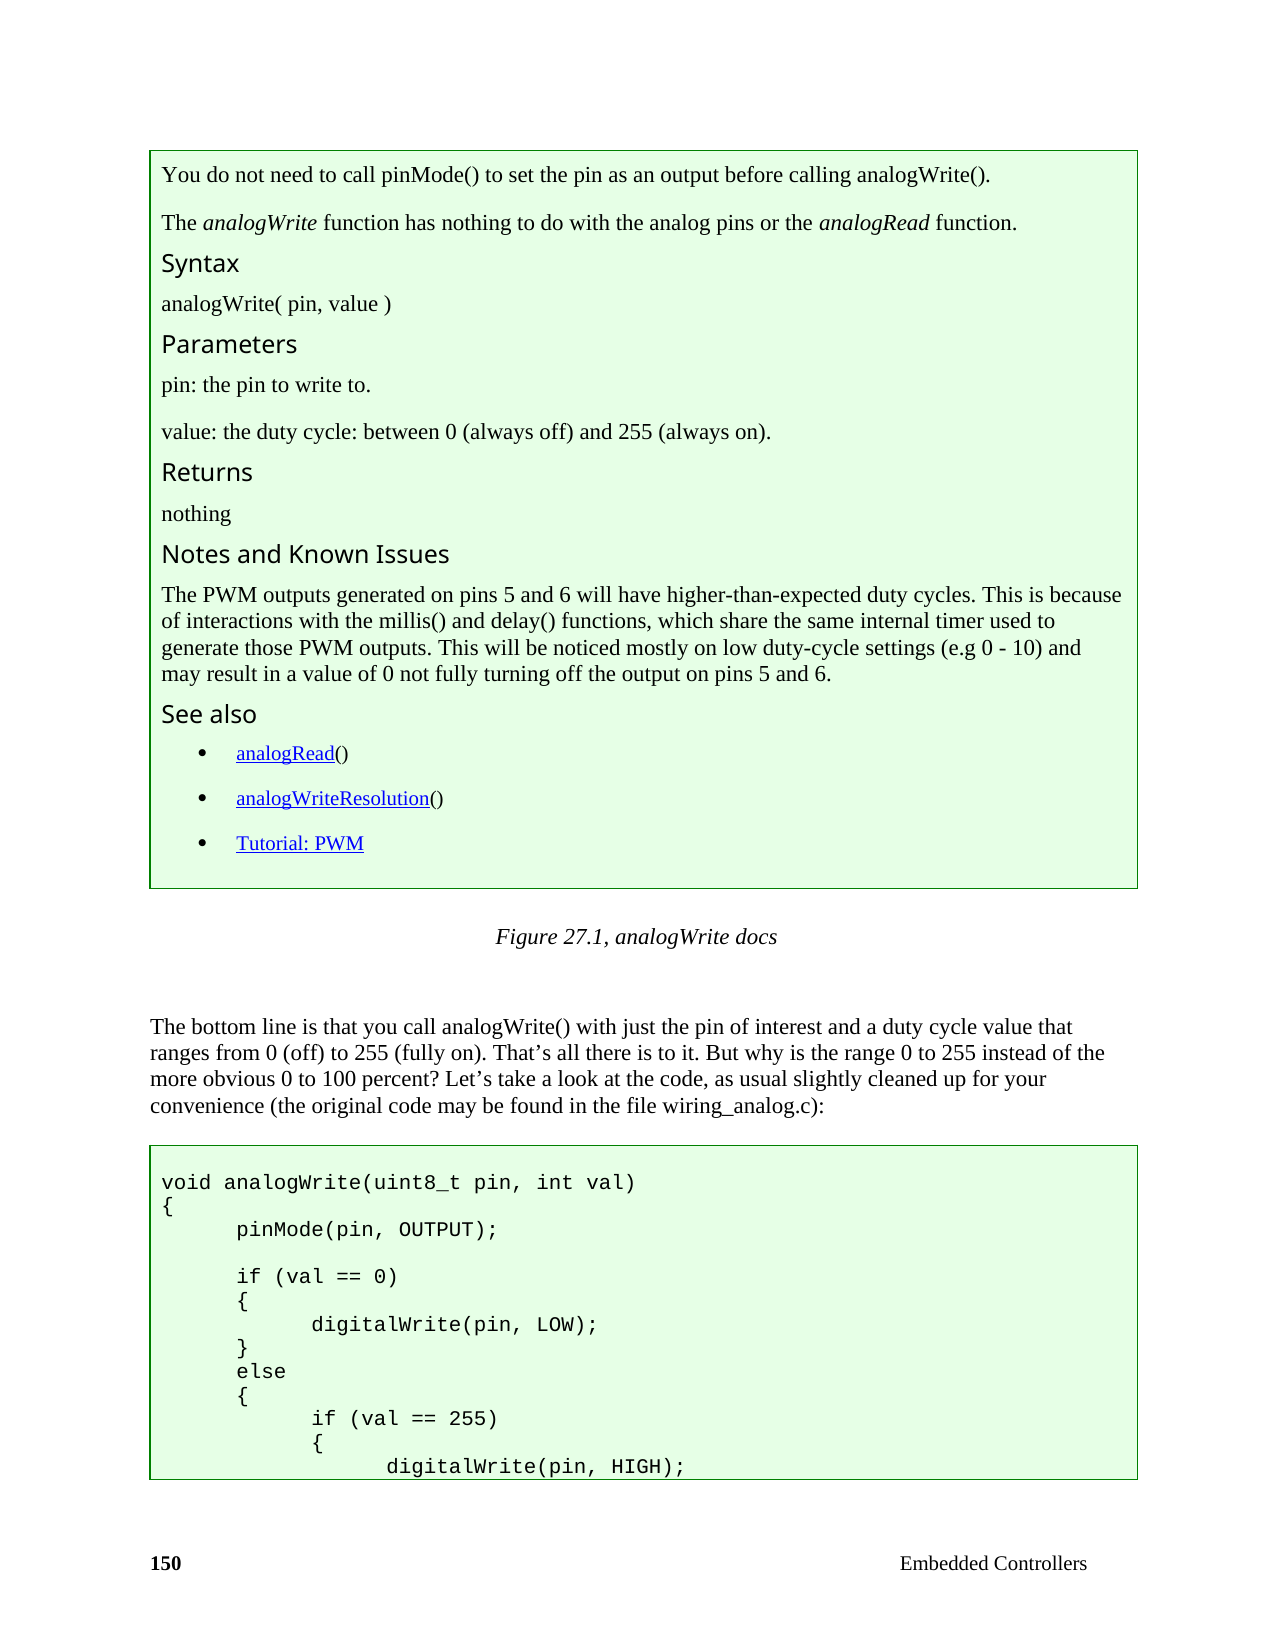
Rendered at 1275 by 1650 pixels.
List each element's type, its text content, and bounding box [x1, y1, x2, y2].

text Figure 27.1, analogWrite docs [150, 923, 1125, 949]
table_header You do not need to call pinMode() to set the pin as an output before calling analogWrite(). The analogWrite function has nothing to do with the analog pins or the analogRead function. Syntax analogWrite( pin, value ) Parameters pin: the pin to write to. value: the duty cycle: between 0 (always off) and 255 (always on). Returns nothing Notes and Known Issues The PWM outputs generated on pins 5 and 6 will have higher-than-expected duty cycles. This is because of interactions with the millis() and delay() functions, which share the same internal timer used to generate those PWM outputs. This will be noticed mostly on low duty-cycle settings (e.g 0 - 10) and may result in a value of 0 not fully turning off the output on pins 5 and 6. See also analogRead() analogWriteResolution() Tutorial: PWM [151, 151, 1137, 888]
table_header void analogWrite(uint8_t pin, int val) { pinMode(pin, OUTPUT); if (val == 0) { digitalWrite(pin, LOW); } else { if (val == 255) { digitalWrite(pin, HIGH); [151, 1146, 1137, 1479]
text The bottom line is that you call analogWrite() with just the pin of interest and a duty cycle value that ranges from 0 (off) to 255 (fully on). That’s all there is to it. But why is the range 0 to 255 instead of the more obvious 0 to 100 percent? Let’s take a look at the code, as usual slightly cleaned up for your convenience (the original code may be found in the file wiring_analog.c): [150, 1013, 1125, 1118]
